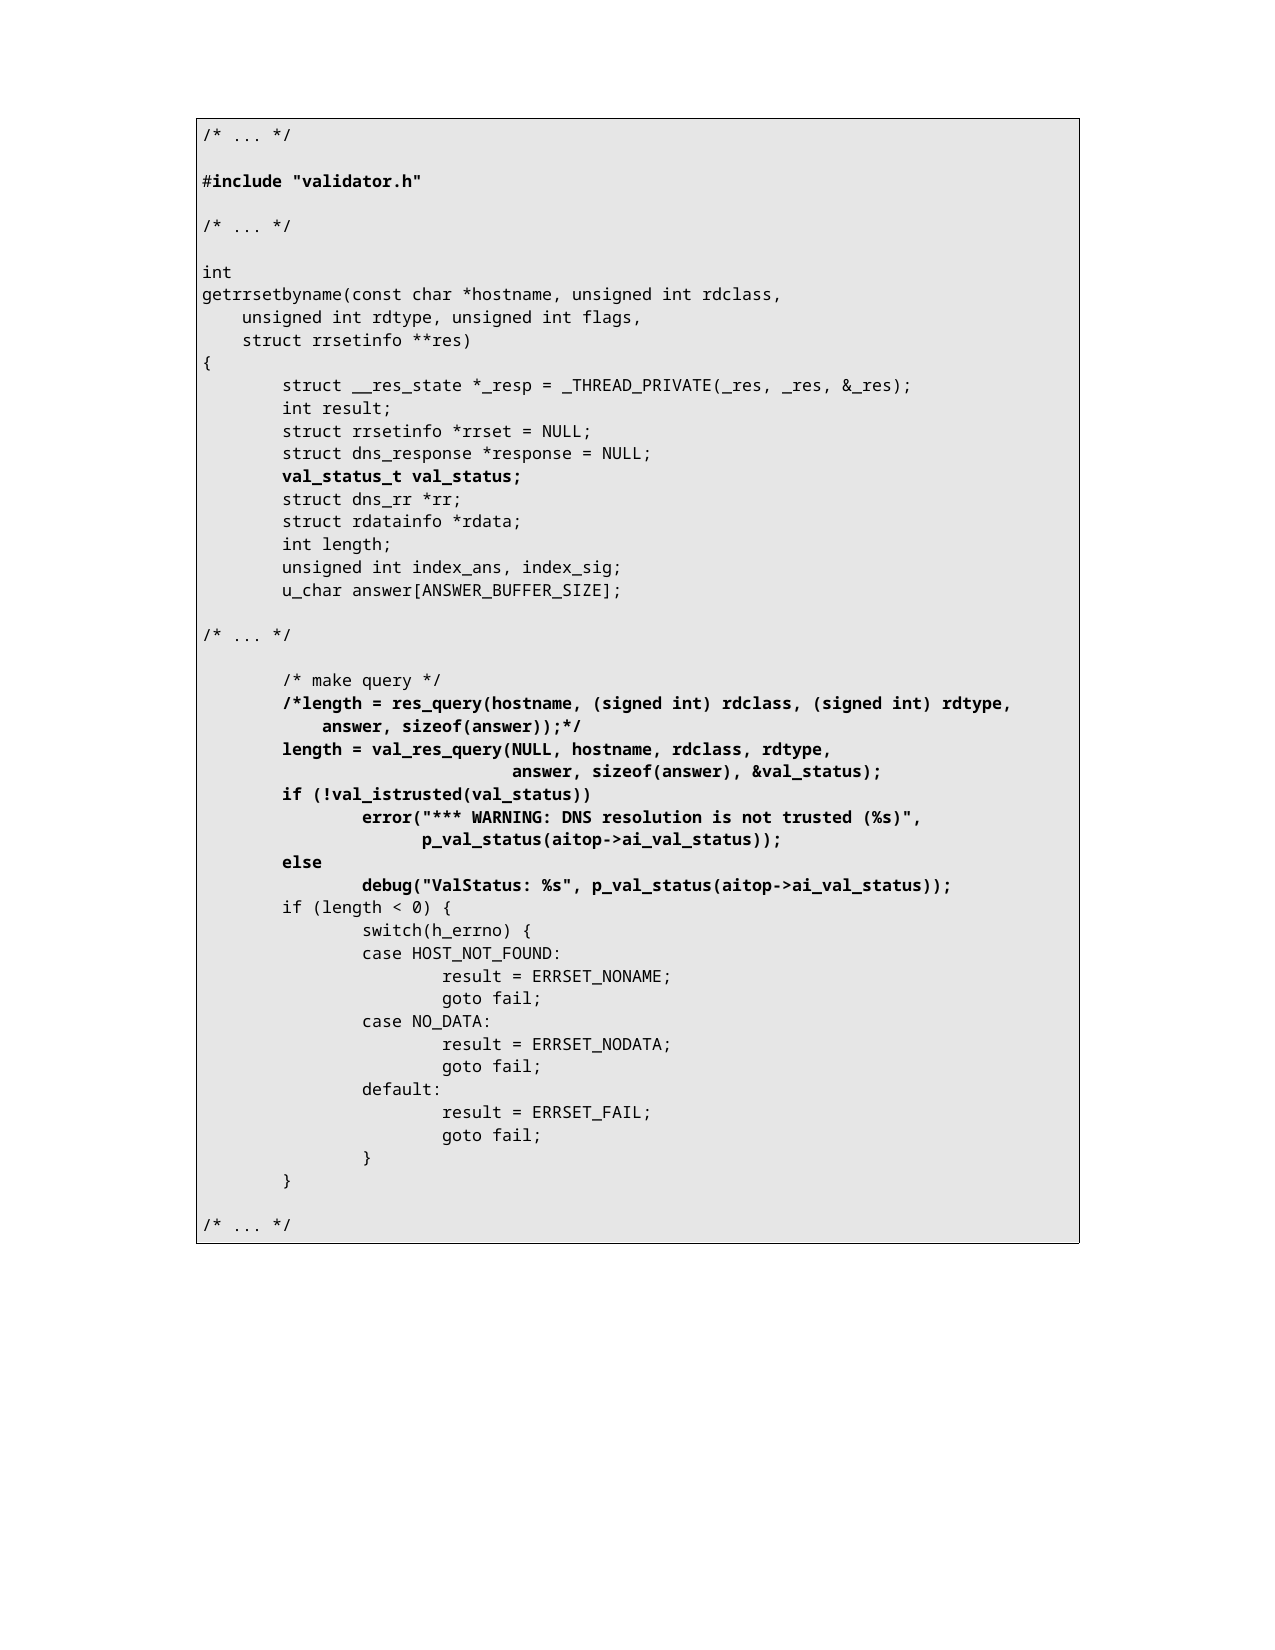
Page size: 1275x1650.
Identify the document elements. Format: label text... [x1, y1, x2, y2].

table_header /* ... */ #include "validator.h" /* ... */ int getrrsetbyname(const char *hostname, unsigned int rdclass, unsigned int rdtype, unsigned int flags, struct rrsetinfo **res) { struct __res_state *_resp = _THREAD_PRIVATE(_res, _res, &_res); int result; struct rrsetinfo *rrset = NULL; struct dns_response *response = NULL; val_status_t val_status; struct dns_rr *rr; struct rdatainfo *rdata; int length; unsigned int index_ans, index_sig; u_char answer[ANSWER_BUFFER_SIZE]; /* ... */ /* make query */ /*length = res_query(hostname, (signed int) rdclass, (signed int) rdtype, answer, sizeof(answer));*/ length = val_res_query(NULL, hostname, rdclass, rdtype, answer, sizeof(answer), &val_status); if (!val_istrusted(val_status)) error("*** WARNING: DNS resolution is not trusted (%s)", p_val_status(aitop->ai_val_status)); else debug("ValStatus: %s", p_val_status(aitop->ai_val_status)); if (length < 0) { switch(h_errno) { case HOST_NOT_FOUND: result = ERRSET_NONAME; goto fail; case NO_DATA: result = ERRSET_NODATA; goto fail; default: result = ERRSET_FAIL; goto fail; } } /* ... */ [197, 119, 1079, 1242]
